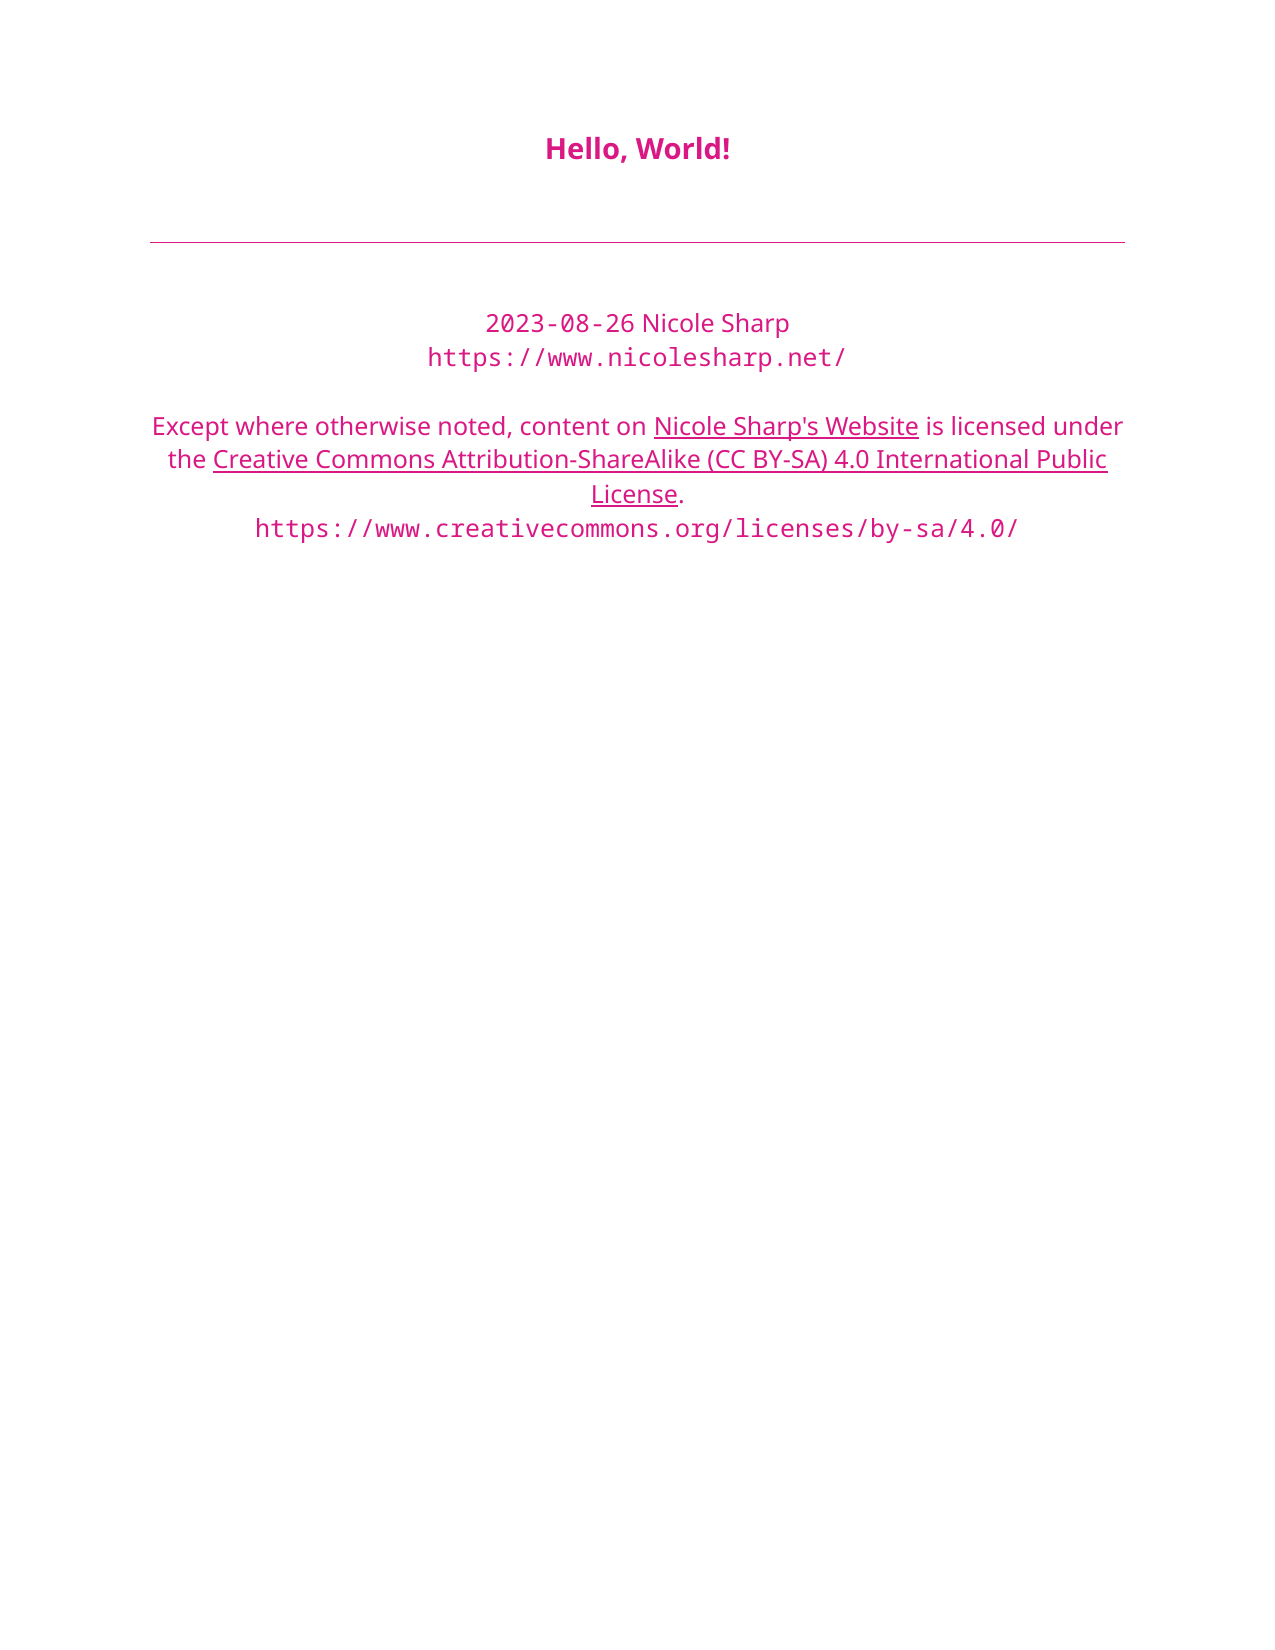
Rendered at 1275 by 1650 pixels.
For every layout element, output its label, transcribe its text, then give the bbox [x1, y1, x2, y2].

text 2023-08-26 Nicole Sharp [150, 306, 1125, 340]
text https://www.nicolesharp.net/ [150, 340, 1125, 374]
text Hello, World! [150, 128, 1125, 168]
text Except where otherwise noted, content on Nicole Sharp's Website is licensed under the Creative Commons Attribution-ShareAlike (CC BY-SA) 4.0 International Public License. https://www.creativecommons.org/licenses/by-sa/4.0/ [150, 408, 1125, 544]
